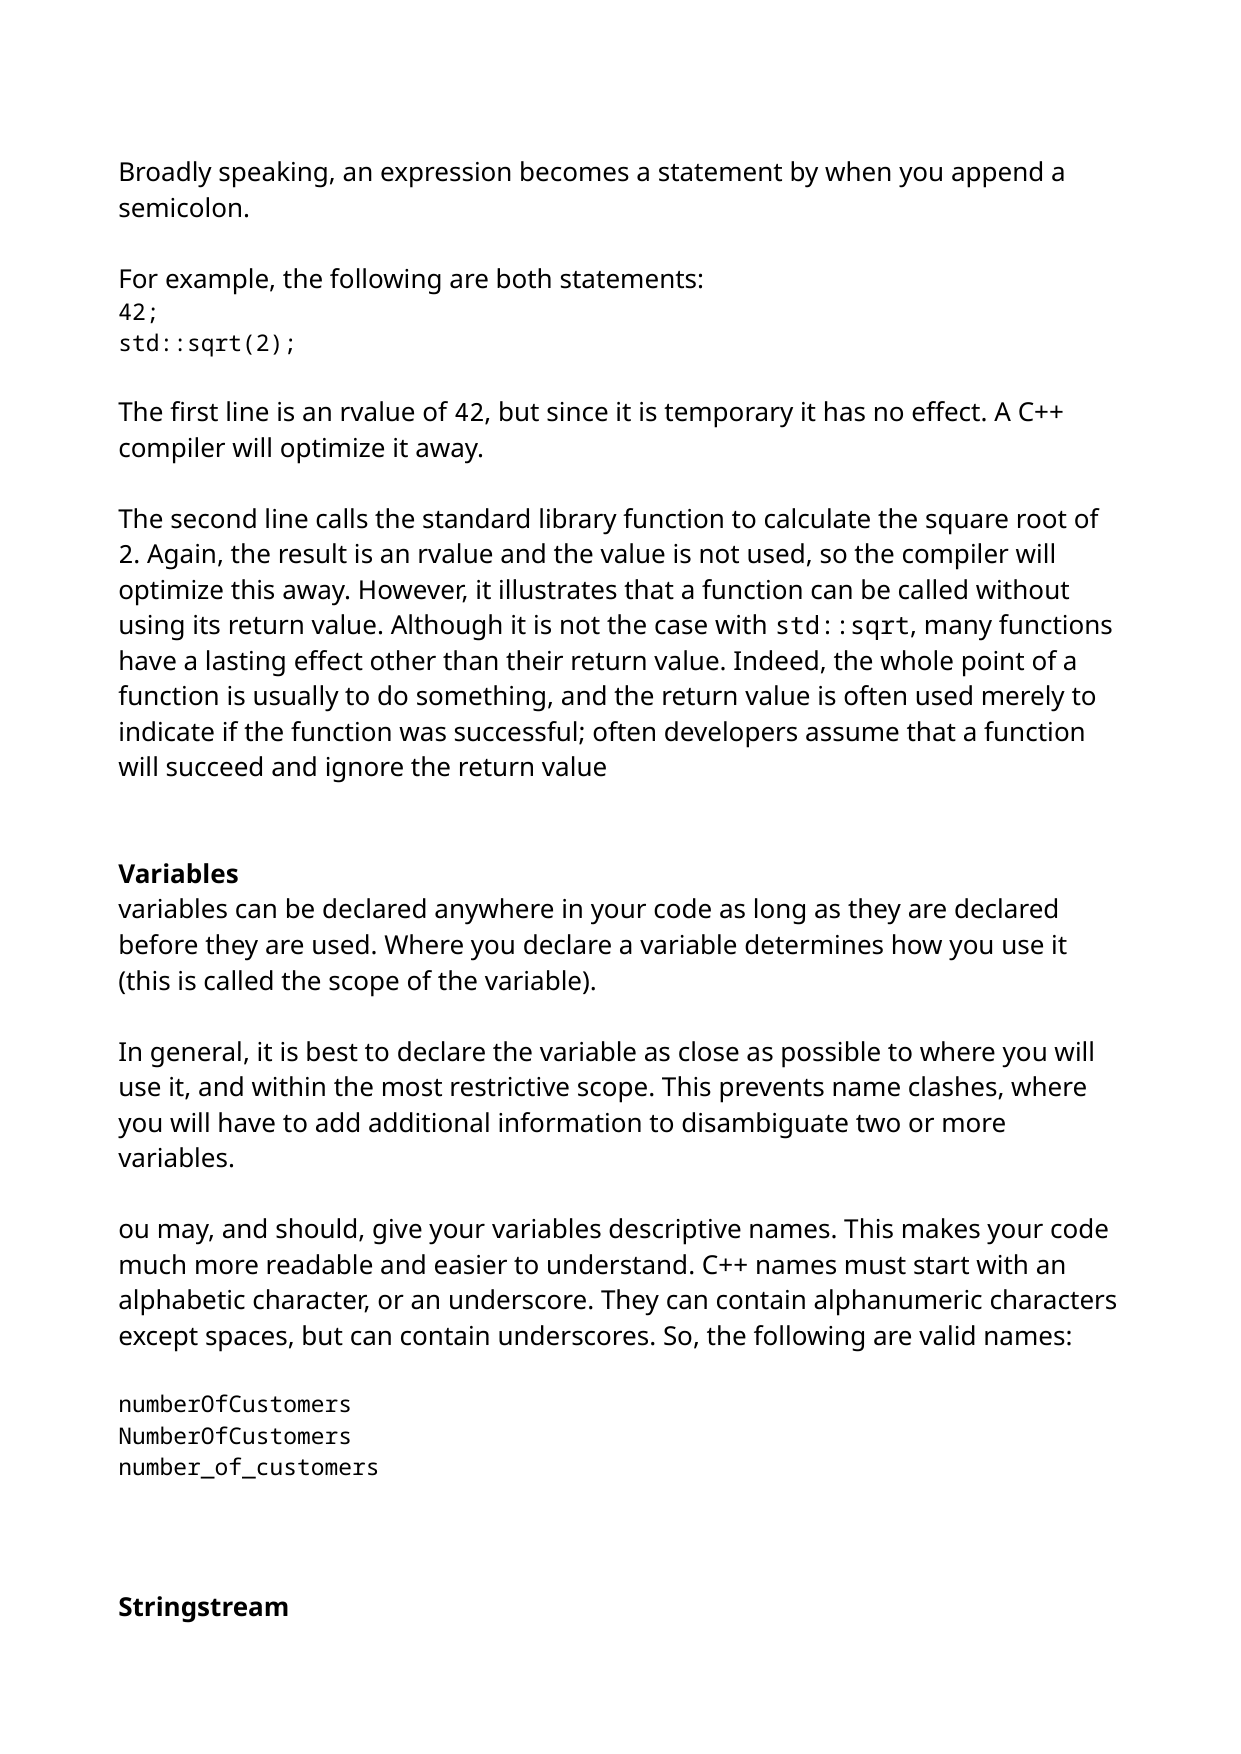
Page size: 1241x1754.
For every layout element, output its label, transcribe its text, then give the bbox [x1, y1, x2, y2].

text Broadly speaking, an expression becomes a statement by when you append a semicolon. [118, 118, 1122, 225]
text The first line is an rvalue of 42, but since it is temporary it has no effect. A C++ compiler will optimize it away. [118, 358, 1122, 465]
text Variables [118, 856, 1122, 891]
text In general, it is best to declare the variable as close as possible to where you will use it, and within the most restrictive scope. This prevents name clashes, where you will have to add additional information to disambiguate two or more variables. [118, 1033, 1122, 1175]
text The second line calls the standard library function to calculate the square root of 2. Again, the result is an rvalue and the value is not used, so the compiler will optimize this away. However, it illustrates that a function can be called without using its return value. Although it is not the case with std::sqrt, many functions have a lasting effect other than their return value. Indeed, the whole point of a function is usually to do something, and the return value is often used merely to indicate if the function was successful; often developers assume that a function will succeed and ignore the return value [118, 500, 1122, 784]
text Stringstream [118, 1589, 1122, 1624]
text variables can be declared anywhere in your code as long as they are declared before they are used. Where you declare a variable determines how you use it (this is called the scope of the variable). [118, 891, 1122, 998]
text numberOfCustomers NumberOfCustomers number_of_customers [118, 1388, 1122, 1482]
text ou may, and should, give your variables descriptive names. This makes your code much more readable and easier to understand. C++ names must start with an alphabetic character, or an underscore. They can contain alphanumeric characters except spaces, but can contain underscores. So, the following are valid names: [118, 1211, 1122, 1388]
text For example, the following are both statements: 42; std::sqrt(2); [118, 225, 1122, 358]
